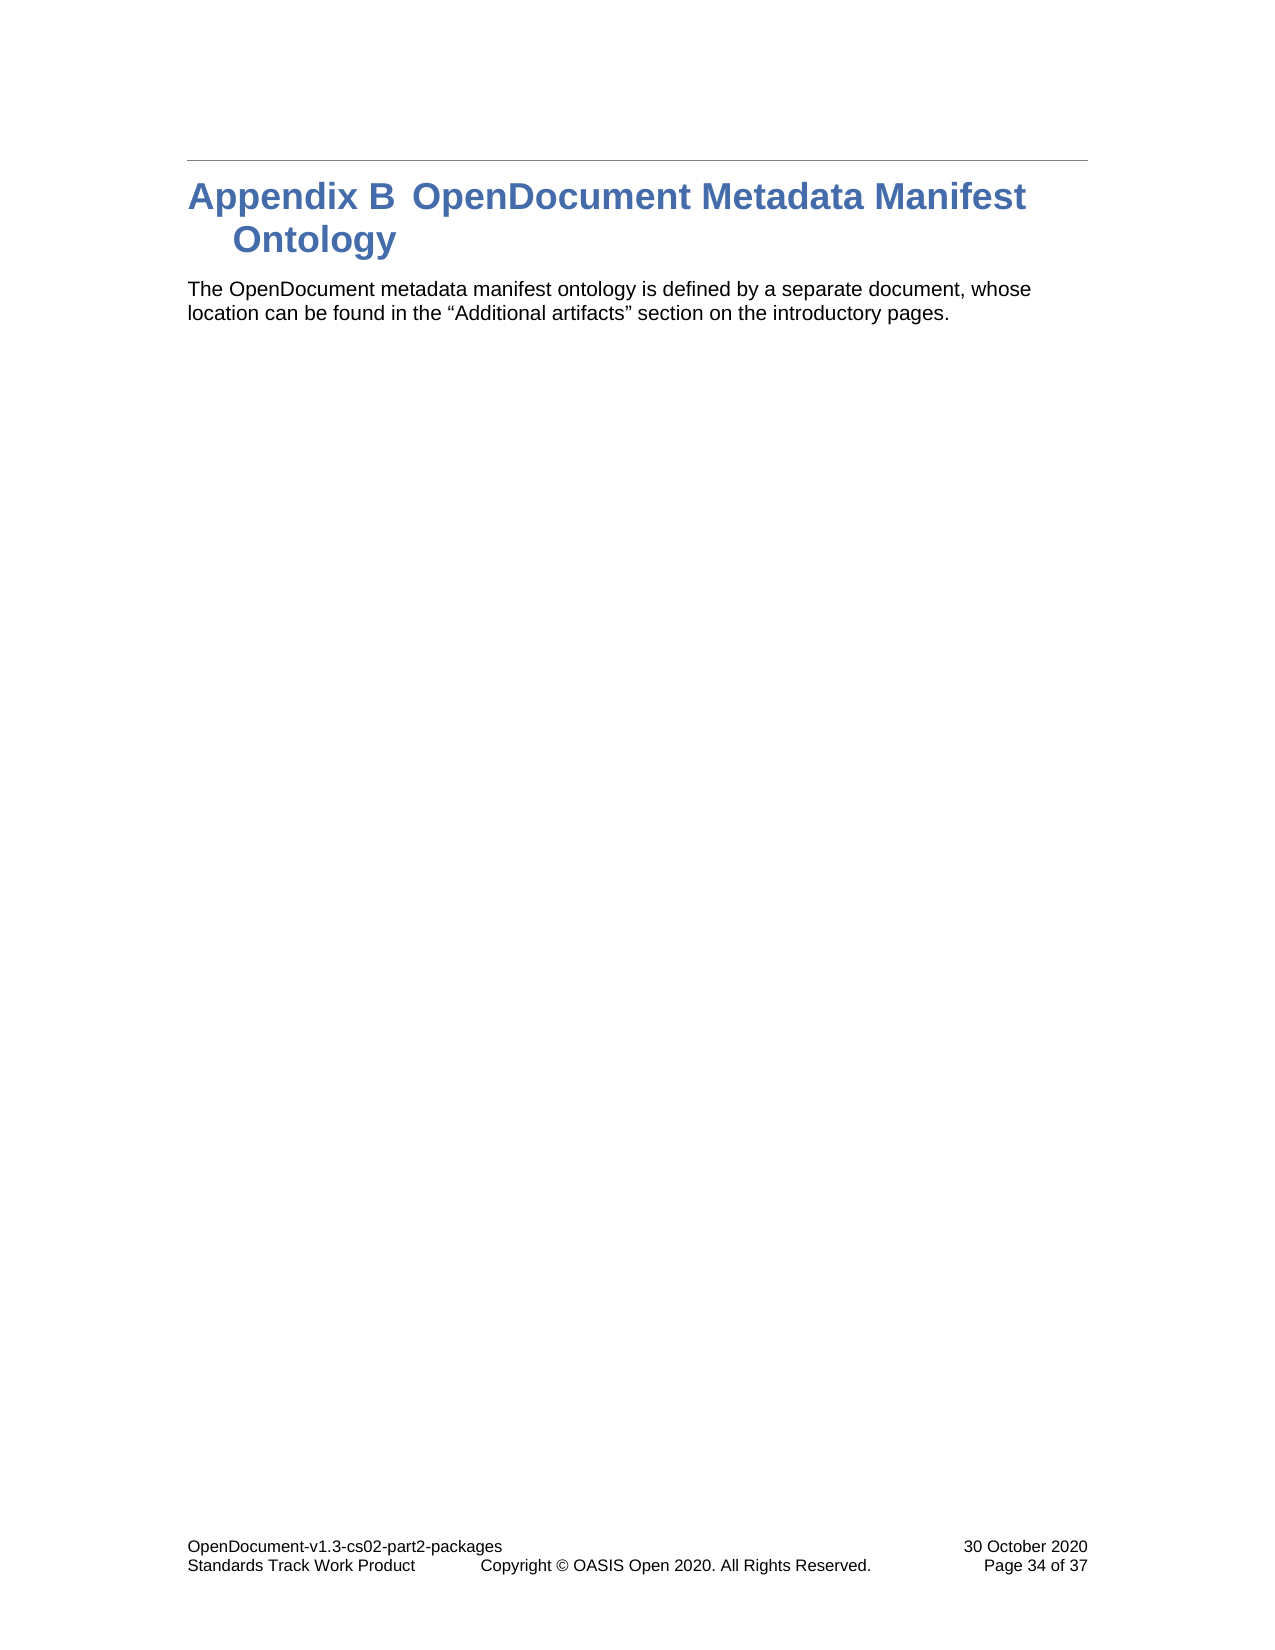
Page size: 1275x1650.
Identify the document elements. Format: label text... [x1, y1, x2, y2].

subtitle OpenDocument Metadata Manifest Ontology [187, 161, 1088, 260]
text The OpenDocument metadata manifest ontology is defined by a separate document, whose location can be found in the “Additional artifacts” section on the introductory pages. [187, 277, 1088, 324]
